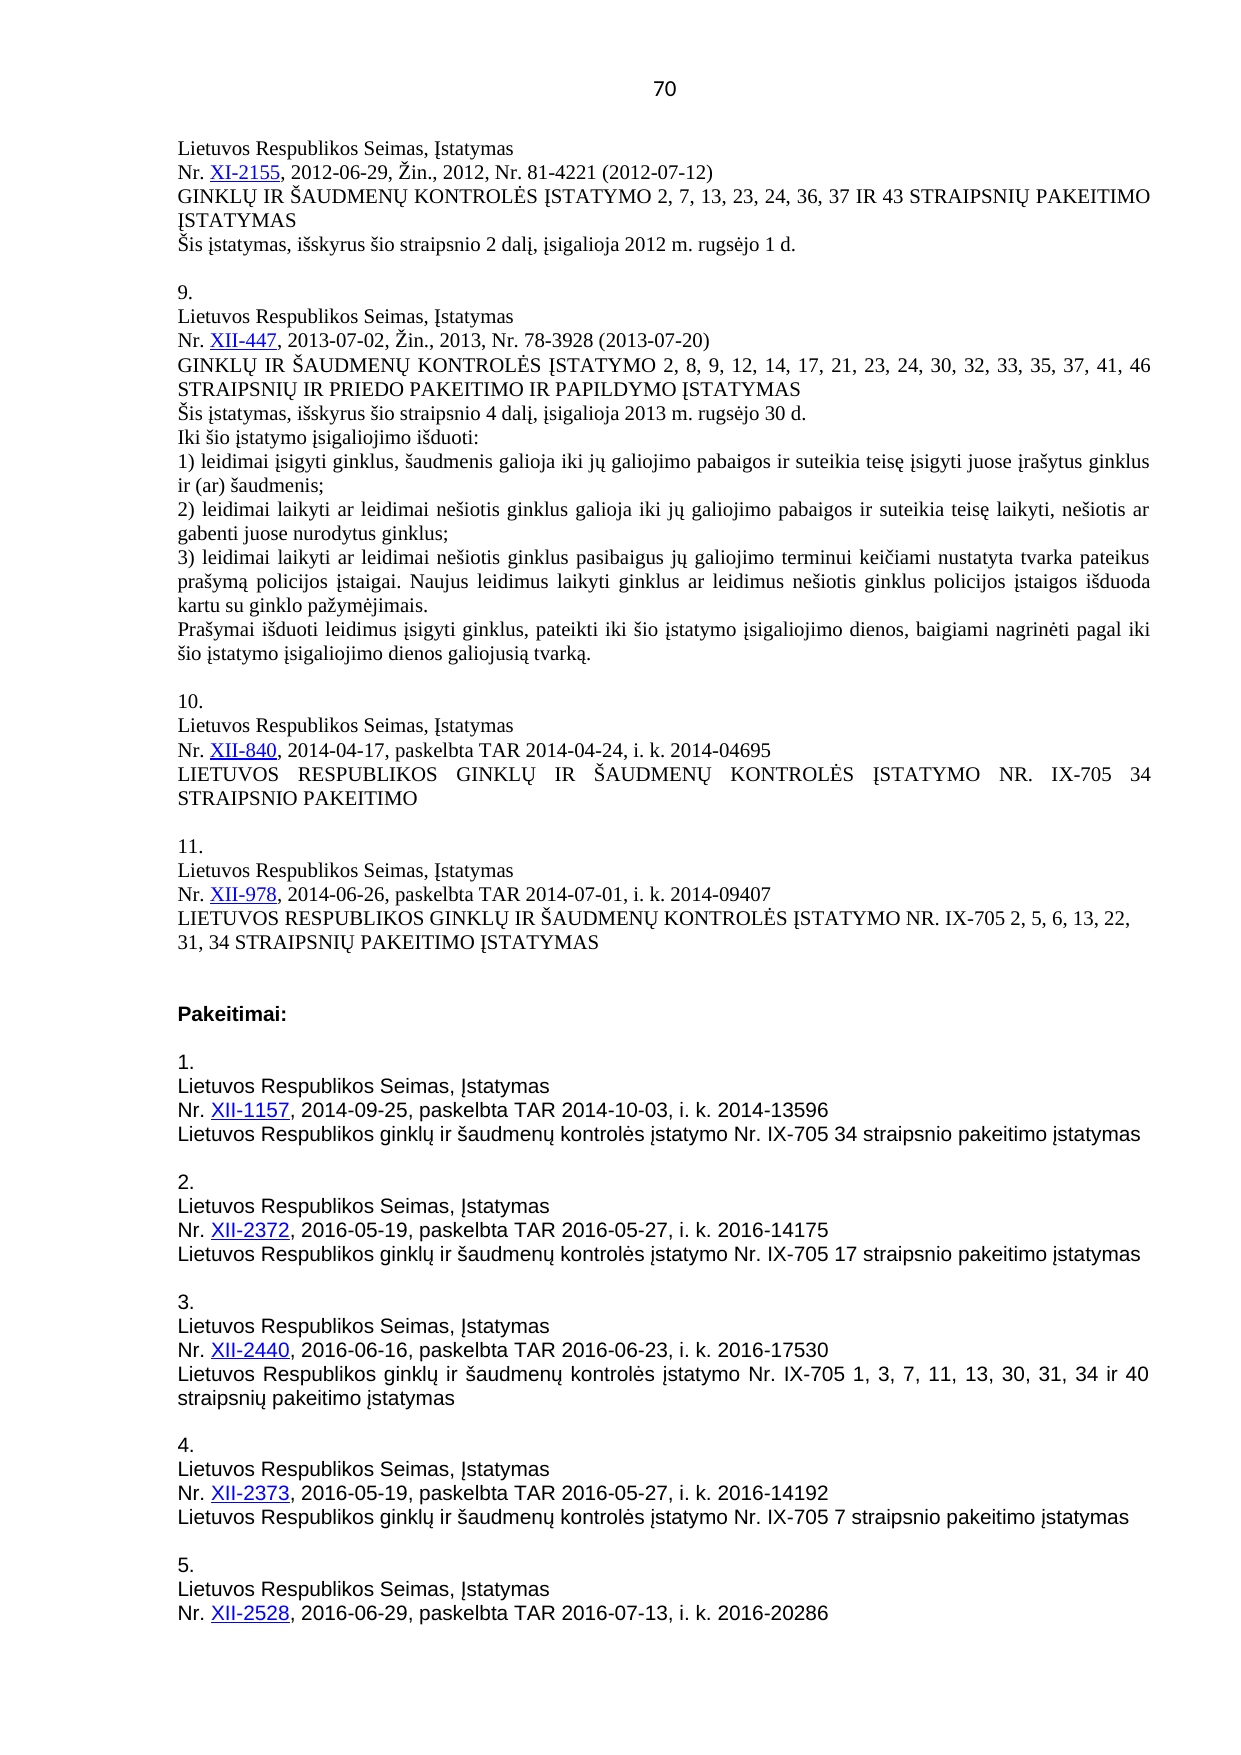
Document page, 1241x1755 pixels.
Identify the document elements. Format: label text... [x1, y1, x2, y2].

text Nr. XII-2372, 2016-05-19, paskelbta TAR 2016-05-27, i. k. 2016-14175 [177, 1218, 1152, 1242]
text GINKLŲ IR ŠAUDMENŲ KONTROLĖS ĮSTATYMO 2, 7, 13, 23, 24, 36, 37 IR 43 STRAIPSNIŲ PAKEITIMO ĮSTATYMAS [177, 184, 1152, 232]
text Lietuvos Respublikos Seimas, Įstatymas [177, 1457, 1152, 1481]
text 9. [177, 280, 1152, 304]
text 4. [177, 1433, 1152, 1457]
text 1. [177, 1050, 1152, 1074]
text LIETUVOS RESPUBLIKOS GINKLŲ IR ŠAUDMENŲ KONTROLĖS ĮSTATYMO NR. IX-705 34 STRAIPSNIO PAKEITIMO [177, 762, 1152, 810]
text 1) leidimai įsigyti ginklus, šaudmenis galioja iki jų galiojimo pabaigos ir suteikia teisę įsigyti juose įrašytus ginklus ir (ar) šaudmenis; [177, 449, 1152, 497]
text 2) leidimai laikyti ar leidimai nešiotis ginklus galioja iki jų galiojimo pabaigos ir suteikia teisę laikyti, nešiotis ar gabenti juose nurodytus ginklus; [177, 497, 1152, 545]
text 3. [177, 1289, 1152, 1313]
text 11. [177, 834, 1152, 858]
text Prašymai išduoti leidimus įsigyti ginklus, pateikti iki šio įstatymo įsigaliojimo dienos, baigiami nagrinėti pagal iki šio įstatymo įsigaliojimo dienos galiojusią tvarką. [177, 617, 1152, 665]
text Nr. XII-2373, 2016-05-19, paskelbta TAR 2016-05-27, i. k. 2016-14192 [177, 1481, 1152, 1505]
text Nr. XII-840, 2014-04-17, paskelbta TAR 2014-04-24, i. k. 2014-04695 [177, 737, 1152, 762]
text 3) leidimai laikyti ar leidimai nešiotis ginklus pasibaigus jų galiojimo terminui keičiami nustatyta tvarka pateikus prašymą policijos įstaigai. Naujus leidimus laikyti ginklus ar leidimus nešiotis ginklus policijos įstaigos išduoda kartu su ginklo pažymėjimais. [177, 545, 1152, 617]
text Lietuvos Respublikos Seimas, Įstatymas [177, 1194, 1152, 1218]
text Pakeitimai: [177, 1002, 1152, 1026]
text Lietuvos Respublikos ginklų ir šaudmenų kontrolės įstatymo Nr. IX-705 34 straipsnio pakeitimo įstatymas [177, 1122, 1152, 1146]
text Lietuvos Respublikos Seimas, Įstatymas [177, 1074, 1152, 1098]
text 2. [177, 1170, 1152, 1194]
text Lietuvos Respublikos Seimas, Įstatymas [177, 713, 1152, 737]
text Nr. XII-447, 2013-07-02, Žin., 2013, Nr. 78-3928 (2013-07-20) [177, 328, 1152, 352]
text Lietuvos Respublikos Seimas, Įstatymas [177, 858, 1152, 882]
text Lietuvos Respublikos ginklų ir šaudmenų kontrolės įstatymo Nr. IX-705 17 straipsnio pakeitimo įstatymas [177, 1242, 1152, 1266]
text Lietuvos Respublikos Seimas, Įstatymas [177, 1577, 1152, 1601]
text 5. [177, 1553, 1152, 1577]
text Iki šio įstatymo įsigaliojimo išduoti: [177, 425, 1152, 449]
text Lietuvos Respublikos ginklų ir šaudmenų kontrolės įstatymo Nr. IX-705 7 straipsnio pakeitimo įstatymas [177, 1505, 1152, 1529]
text Lietuvos Respublikos Seimas, Įstatymas [177, 136, 1152, 160]
text 10. [177, 689, 1152, 713]
text GINKLŲ IR ŠAUDMENŲ KONTROLĖS ĮSTATYMO 2, 8, 9, 12, 14, 17, 21, 23, 24, 30, 32, 33, 35, 37, 41, 46 STRAIPSNIŲ IR PRIEDO PAKEITIMO IR PAPILDYMO ĮSTATYMAS [177, 352, 1152, 401]
text Šis įstatymas, išskyrus šio straipsnio 2 dalį, įsigalioja 2012 m. rugsėjo 1 d. [177, 232, 1152, 256]
text Lietuvos Respublikos Seimas, Įstatymas [177, 1313, 1152, 1337]
text LIETUVOS RESPUBLIKOS GINKLŲ IR ŠAUDMENŲ KONTROLĖS ĮSTATYMO NR. IX-705 2, 5, 6, 13, 22, 31, 34 STRAIPSNIŲ PAKEITIMO ĮSTATYMAS [177, 906, 1152, 954]
text Nr. XI-2155, 2012-06-29, Žin., 2012, Nr. 81-4221 (2012-07-12) [177, 160, 1152, 184]
text Nr. XII-2528, 2016-06-29, paskelbta TAR 2016-07-13, i. k. 2016-20286 [177, 1601, 1152, 1625]
text Lietuvos Respublikos ginklų ir šaudmenų kontrolės įstatymo Nr. IX-705 1, 3, 7, 11, 13, 30, 31, 34 ir 40 straipsnių pakeitimo įstatymas [177, 1361, 1152, 1409]
text Nr. XII-1157, 2014-09-25, paskelbta TAR 2014-10-03, i. k. 2014-13596 [177, 1098, 1152, 1122]
text Šis įstatymas, išskyrus šio straipsnio 4 dalį, įsigalioja 2013 m. rugsėjo 30 d. [177, 401, 1152, 425]
text Nr. XII-978, 2014-06-26, paskelbta TAR 2014-07-01, i. k. 2014-09407 [177, 882, 1152, 906]
text Nr. XII-2440, 2016-06-16, paskelbta TAR 2016-06-23, i. k. 2016-17530 [177, 1337, 1152, 1361]
text Lietuvos Respublikos Seimas, Įstatymas [177, 304, 1152, 328]
